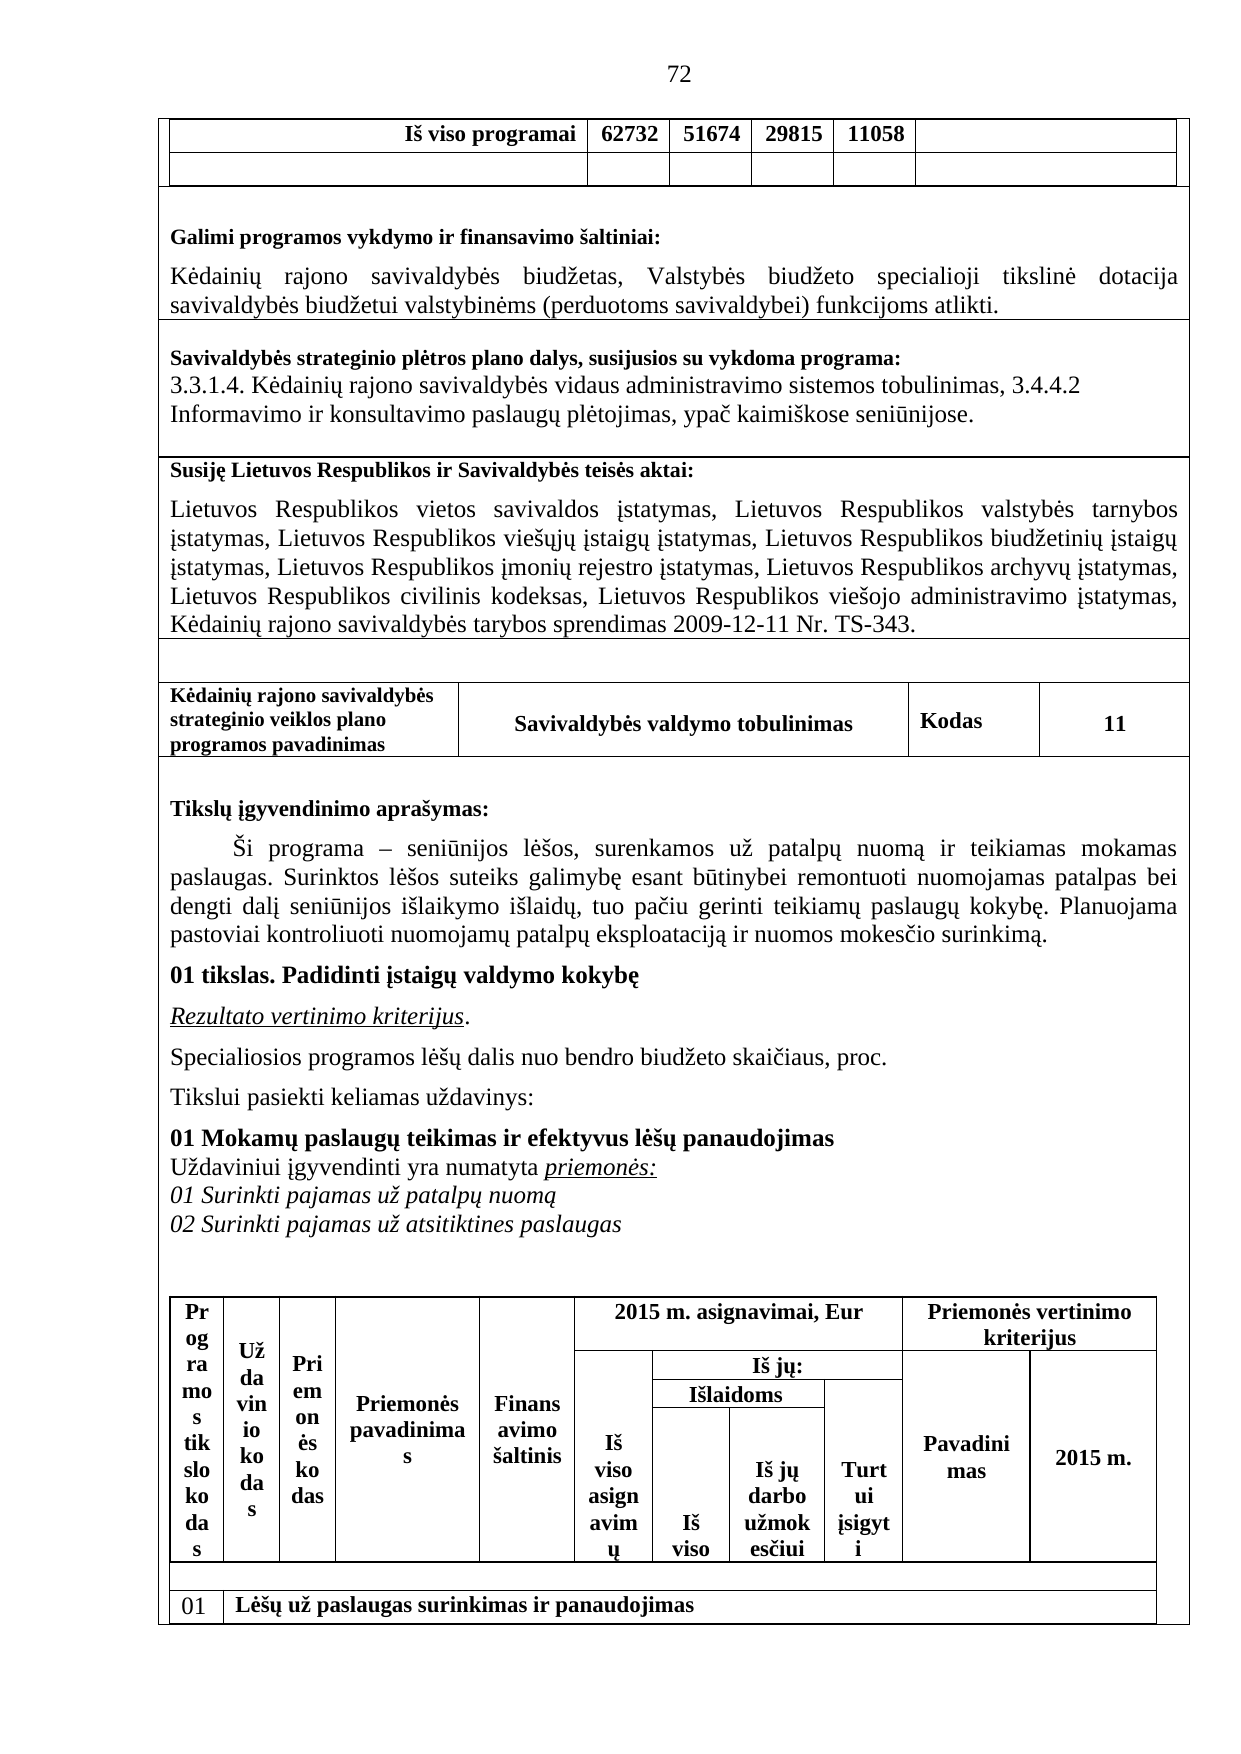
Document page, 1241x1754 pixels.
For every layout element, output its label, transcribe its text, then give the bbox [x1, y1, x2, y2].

table_cell [670, 153, 751, 184]
table_cell Galimi programos vykdymo ir finansavimo šaltiniai: Kėdainių rajono savivaldybės biudžetas, Valstybės biudžeto specialioji tikslinė dotacija savivaldybės biudžetui valstybinėms (perduotoms savivaldybei) funkcijoms atlikti. [159, 187, 1189, 319]
table_cell [916, 120, 1176, 152]
table_header Programos tikslo kodas [171, 1298, 223, 1561]
table_cell [170, 153, 587, 184]
table_cell [1157, 1561, 1162, 1590]
table_cell 62732 [588, 120, 669, 152]
table_header [1157, 1296, 1162, 1350]
table_cell 29815 [752, 120, 833, 152]
table_header 2015 m. asignavimai, Eur [575, 1298, 902, 1350]
table_cell Tikslų įgyvendinimo aprašymas: Ši programa – seniūnijos lėšos, surenkamos už patalpų nuomą ir teikiamas mokamas paslaugas. Surinktos lėšos suteiks galimybę esant būtinybei remontuoti nuomojamas patalpas bei dengti dalį seniūnijos išlaikymo išlaidų, tuo pačiu gerinti teikiamų paslaugų kokybę. Planuojama pastoviai kontroliuoti nuomojamų patalpų eksploataciją ir nuomos mokesčio surinkimą. 01 tikslas. Padidinti įstaigų valdymo kokybę Rezultato vertinimo kriterijus. Specialiosios programos lėšų dalis nuo bendro biudžeto skaičiaus, proc. Tikslui pasiekti keliamas uždavinys: 01 Mokamų paslaugų teikimas ir efektyvus lėšų panaudojimas Uždaviniui įgyvendinti yra numatyta priemonės: 01 Surinkti pajamas už patalpų nuomą 02 Surinkti pajamas už atsitiktines paslaugas [159, 757, 1189, 1623]
table_header Finansavimo šaltinis [480, 1298, 574, 1561]
table_cell [1157, 1350, 1162, 1379]
table_cell Lėšų už paslaugas surinkimas ir panaudojimas [224, 1591, 1156, 1622]
table_cell Iš jų: [653, 1351, 902, 1379]
table_cell 2015 m. [1031, 1351, 1156, 1561]
table_cell [1157, 1407, 1162, 1445]
table_cell Pavadinimas [903, 1351, 1029, 1561]
table_header Priemonės pavadinimas [336, 1298, 479, 1561]
table_cell [834, 153, 915, 184]
table_cell [752, 153, 833, 184]
table_cell 11 [1040, 683, 1189, 756]
table_cell Iš viso programai [170, 120, 587, 152]
table_cell 11058 [834, 120, 915, 152]
table_cell Turtui įsigyti [825, 1380, 902, 1561]
table_header Priemonės vertinimo kriterijus [903, 1298, 1156, 1350]
table_cell [1157, 1590, 1162, 1622]
table_cell Iš viso asignavimų [575, 1351, 652, 1561]
table_cell Savivaldybės strateginio plėtros plano dalys, susijusios su vykdoma programa: 3.3.1.4. Kėdainių rajono savivaldybės vidaus administravimo sistemos tobulinimas, 3.4.4.2 Informavimo ir konsultavimo paslaugų plėtojimas, ypač kaimiškose seniūnijose. [159, 320, 1189, 456]
table_cell [916, 153, 1176, 184]
table_header Priemonės kodas [280, 1298, 335, 1561]
table_cell 01 [170, 1591, 223, 1622]
table_cell Susiję Lietuvos Respublikos ir Savivaldybės teisės aktai: Lietuvos Respublikos vietos savivaldos įstatymas, Lietuvos Respublikos valstybės tarnybos įstatymas, Lietuvos Respublikos viešųjų įstaigų įstatymas, Lietuvos Respublikos biudžetinių įstaigų įstatymas, Lietuvos Respublikos įmonių rejestro įstatymas, Lietuvos Respublikos archyvų įstatymas, Lietuvos Respublikos civilinis kodeksas, Lietuvos Respublikos viešojo administravimo įstatymas, Kėdainių rajono savivaldybės tarybos sprendimas 2009-12-11 Nr. TS-343. [159, 458, 1189, 638]
table_cell [159, 639, 1189, 682]
table_cell 51674 [670, 120, 751, 152]
table_cell Išlaidoms [653, 1380, 824, 1407]
table_cell Iš viso [653, 1408, 729, 1561]
table_cell Iš jų darbo užmokesčiui [730, 1408, 824, 1561]
table_cell [170, 1563, 1156, 1590]
table_cell [1157, 1379, 1162, 1407]
table_cell Savivaldybės valdymo tobulinimas [459, 683, 908, 756]
table_cell [588, 153, 669, 184]
table_cell Kodas [909, 683, 1039, 756]
table_cell [1157, 1445, 1162, 1561]
table_cell Kėdainių rajono savivaldybės strateginio veiklos plano programos pavadinimas [159, 683, 458, 756]
table_header Uždavinio kodas [224, 1298, 279, 1561]
